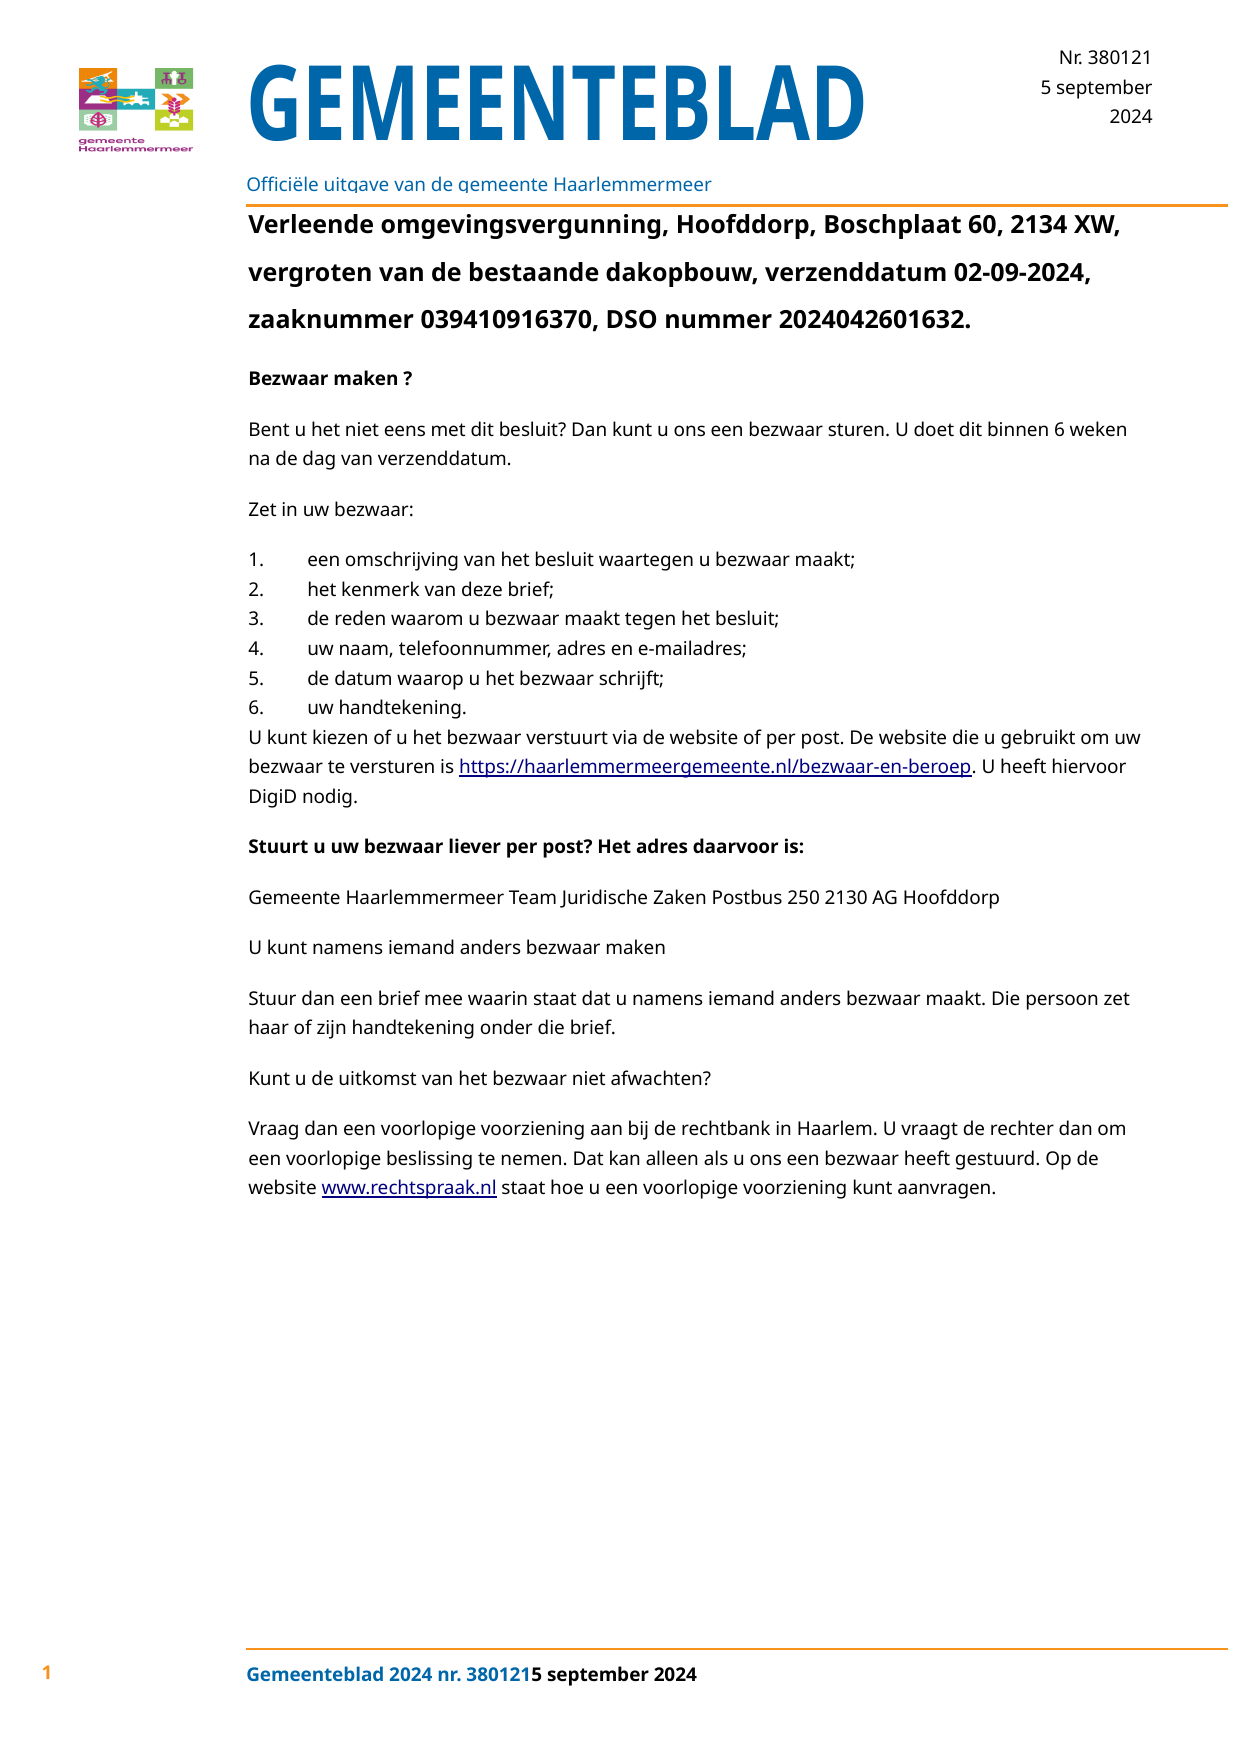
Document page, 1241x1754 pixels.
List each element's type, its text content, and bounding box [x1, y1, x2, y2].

text Vraag dan een voorlopige voorziening aan bij de rechtbank in Haarlem. U vraagt de rechter dan om een voorlopige beslissing te nemen. Dat kan alleen als u ons een bezwaar heeft gestuurd. Op de website www.rechtspraak.nl staat hoe u een voorlopige voorziening kunt aanvragen. [248, 1115, 1152, 1200]
text Kunt u de uitkomst van het bezwaar niet afwachten? [248, 1065, 1152, 1090]
list een omschrijving van het besluit waartegen u bezwaar maakt; [248, 546, 1152, 572]
text Stuurt u uw bezwaar liever per post? Het adres daarvoor is: [248, 833, 1152, 859]
text Verleende omgevingsvergunning, Hoofddorp, Boschplaat 60, 2134 XW, vergroten van de bestaande dakopbouw, verzenddatum 02-09-2024, zaaknummer 039410916370, DSO nummer 2024042601632. [248, 207, 1152, 336]
picture [41, 47, 231, 172]
text Stuur dan een brief mee waarin staat dat u namens iemand anders bezwaar maakt. Die persoon zet haar of zijn handtekening onder die brief. [248, 985, 1152, 1040]
text U kunt namens iemand anders bezwaar maken [248, 934, 1152, 960]
text U kunt kiezen of u het bezwaar verstuurt via de website of per post. De website die u gebruikt om uw bezwaar te versturen is https://haarlemmermeergemeente.nl/bezwaar-en-beroep. U heeft hiervoor DigiD nodig. [248, 724, 1152, 809]
text Bent u het niet eens met dit besluit? Dan kunt u ons een bezwaar sturen. U doet dit binnen 6 weken na de dag van verzenddatum. [248, 416, 1152, 471]
list uw handtekening. [248, 694, 1152, 720]
list de reden waarom u bezwaar maakt tegen het besluit; [248, 606, 1152, 631]
text Gemeente Haarlemmermeer Team Juridische Zaken Postbus 250 2130 AG Hoofddorp [248, 884, 1152, 909]
list de datum waarop u het bezwaar schrijft; [248, 665, 1152, 690]
text Bezwaar maken ? [248, 366, 1152, 391]
list het kenmerk van deze brief; [248, 576, 1152, 602]
text Zet in uw bezwaar: [248, 496, 1152, 522]
list uw naam, telefoonnummer, adres en e-mailadres; [248, 635, 1152, 661]
